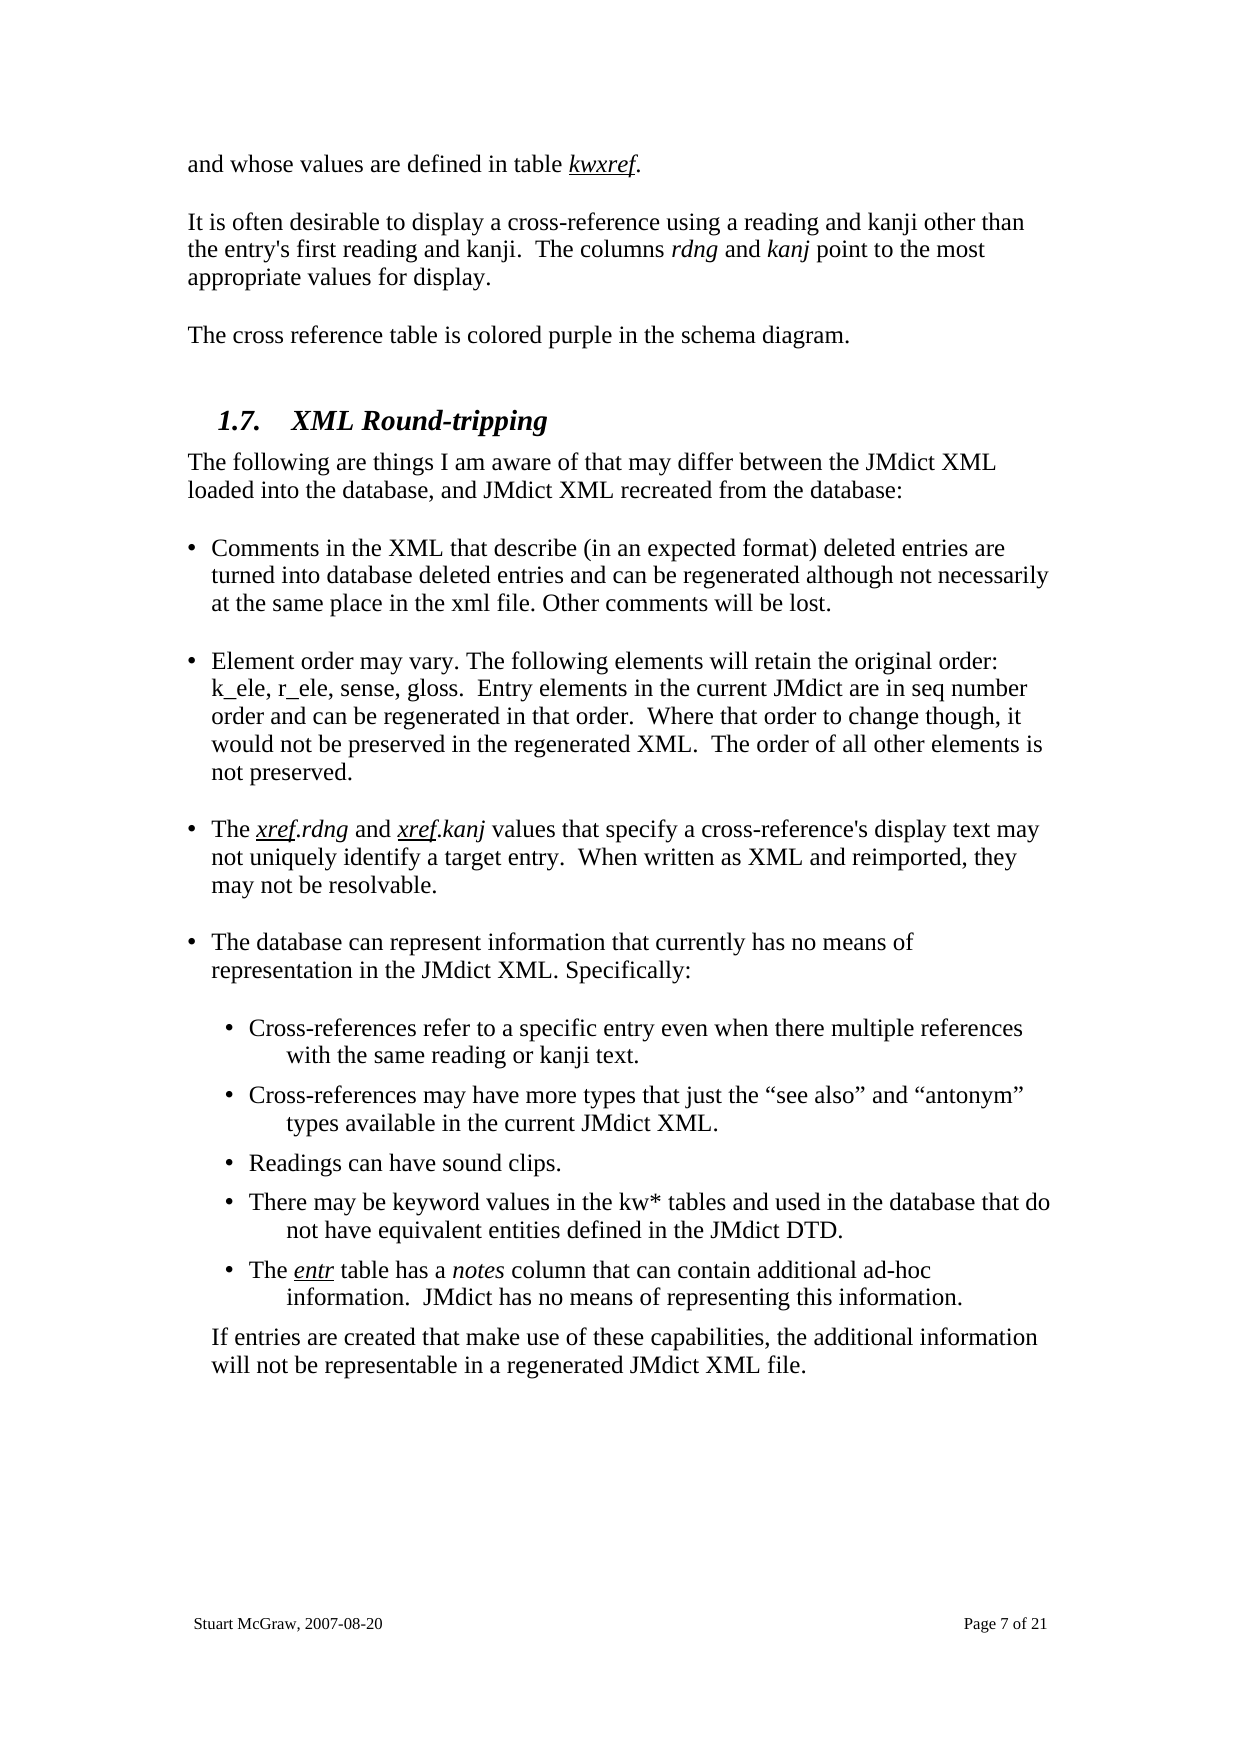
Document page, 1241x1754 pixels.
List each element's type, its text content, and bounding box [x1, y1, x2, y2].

subtitle XML Round-tripping [187, 404, 1053, 436]
text The cross reference table is colored purple in the schema diagram. [187, 321, 1053, 348]
list Readings can have sound clips. [225, 1149, 1053, 1176]
text The following are things I am aware of that may differ between the JMdict XML loaded into the database, and JMdict XML recreated from the database: [187, 448, 1053, 504]
text and whose values are defined in table kwxref. [187, 150, 1053, 178]
list The entr table has a notes column that can contain additional ad-hoc information. JMdict has no means of representing this information. [225, 1256, 1053, 1311]
list If entries are created that make use of these capabilities, the additional information will not be representable in a regenerated JMdict XML file. [187, 1323, 1053, 1379]
list The database can represent information that currently has no means of representation in the JMdict XML. Specifically: [187, 928, 1053, 984]
list Cross-references refer to a specific entry even when there multiple references with the same reading or kanji text. [225, 1014, 1053, 1069]
list Element order may vary. The following elements will retain the original order: k_ele, r_ele, sense, gloss. Entry elements in the current JMdict are in seq number order and can be regenerated in that order. Where that order to change though, it would not be preserved in the regenerated XML. The order of all other elements is not preserved. [187, 647, 1053, 785]
list There may be keyword values in the kw* tables and used in the database that do not have equivalent entities defined in the JMdict DTD. [225, 1188, 1053, 1244]
list The xref.rdng and xref.kanj values that specify a cross-reference's display text may not uniquely identify a target entry. When written as XML and reimported, they may not be resolvable. [187, 815, 1053, 898]
list Cross-references may have more types that just the “see also” and “antonym” types available in the current JMdict XML. [225, 1081, 1053, 1137]
list Comments in the XML that describe (in an expected format) deleted entries are turned into database deleted entries and can be regenerated although not necessarily at the same place in the xml file. Other comments will be lost. [187, 534, 1053, 617]
text It is often desirable to display a cross-reference using a reading and kanji other than the entry's first reading and kanji. The columns rdng and kanj point to the most appropriate values for display. [187, 208, 1053, 291]
